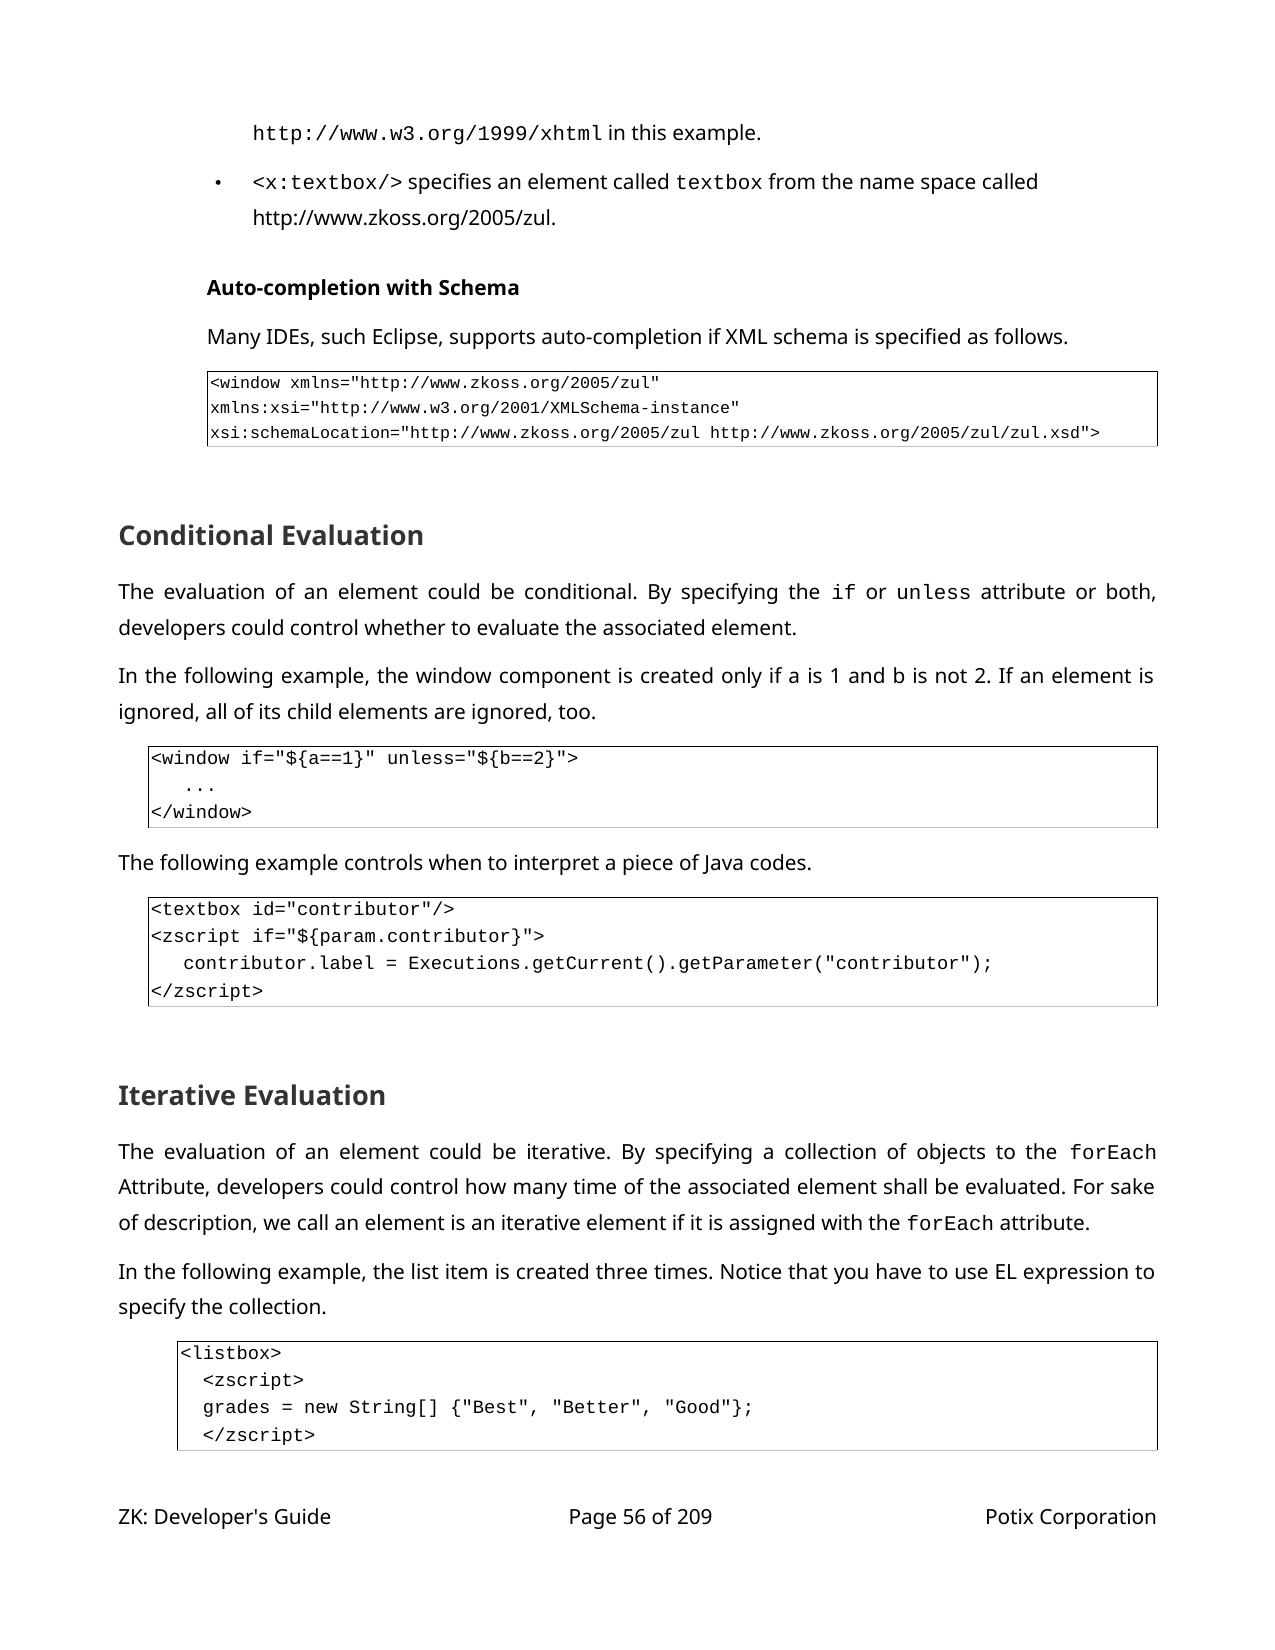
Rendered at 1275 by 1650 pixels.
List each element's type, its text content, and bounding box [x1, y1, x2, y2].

text The evaluation of an element could be conditional. By specifying the if or unless attribute or both, developers could control whether to evaluate the associated element. [118, 577, 1157, 641]
text The following example controls when to interpret a piece of Java codes. [118, 848, 1157, 876]
text contributor.label = Executions.getCurrent().getParameter("contributor"); [149, 951, 1157, 976]
text xsi:schemaLocation="http://www.zkoss.org/2005/zul http://www.zkoss.org/2005/zul/zul.xsd"> [208, 421, 1157, 446]
text Many IDEs, such Eclipse, supports auto-completion if XML schema is specified as follows. [207, 322, 1157, 351]
text grades = new String[] {"Best", "Better", "Good"}; [178, 1395, 1157, 1419]
text ... [149, 773, 1157, 797]
text The evaluation of an element could be iterative. By specifying a collection of objects to the forEach Attribute, developers could control how many time of the associated element shall be evaluated. For sake of description, we call an element is an iterative element if it is assigned with the forEach attribute. [118, 1137, 1157, 1236]
text <listbox> [178, 1342, 1157, 1365]
text <window xmlns="http://www.zkoss.org/2005/zul" [208, 372, 1157, 393]
text </window> [149, 800, 1157, 827]
text In the following example, the list item is created three times. Notice that you have to use EL expression to specify the collection. [118, 1257, 1157, 1320]
text <textbox id="contributor"/> [149, 898, 1157, 921]
text <zscript if="${param.contributor}"> [149, 924, 1157, 948]
list <x:textbox/> specifies an element called textbox from the name space called http://www.zkoss.org/2005/zul. [215, 167, 1157, 231]
text </zscript> [178, 1422, 1157, 1450]
subtitle Iterative Evaluation [118, 1077, 1157, 1113]
text <window if="${a==1}" unless="${b==2}"> [149, 747, 1157, 770]
text <zscript> [178, 1368, 1157, 1392]
list http://www.w3.org/1999/xhtml in this example. [215, 118, 1157, 147]
text xmlns:xsi="http://www.w3.org/2001/XMLSchema-instance" [208, 396, 1157, 418]
subtitle Conditional Evaluation [118, 517, 1157, 554]
subtitle Auto-completion with Schema [207, 273, 1157, 302]
text In the following example, the window component is created only if a is 1 and b is not 2. If an element is ignored, all of its child elements are ignored, too. [118, 662, 1157, 725]
text </zscript> [149, 978, 1157, 1006]
